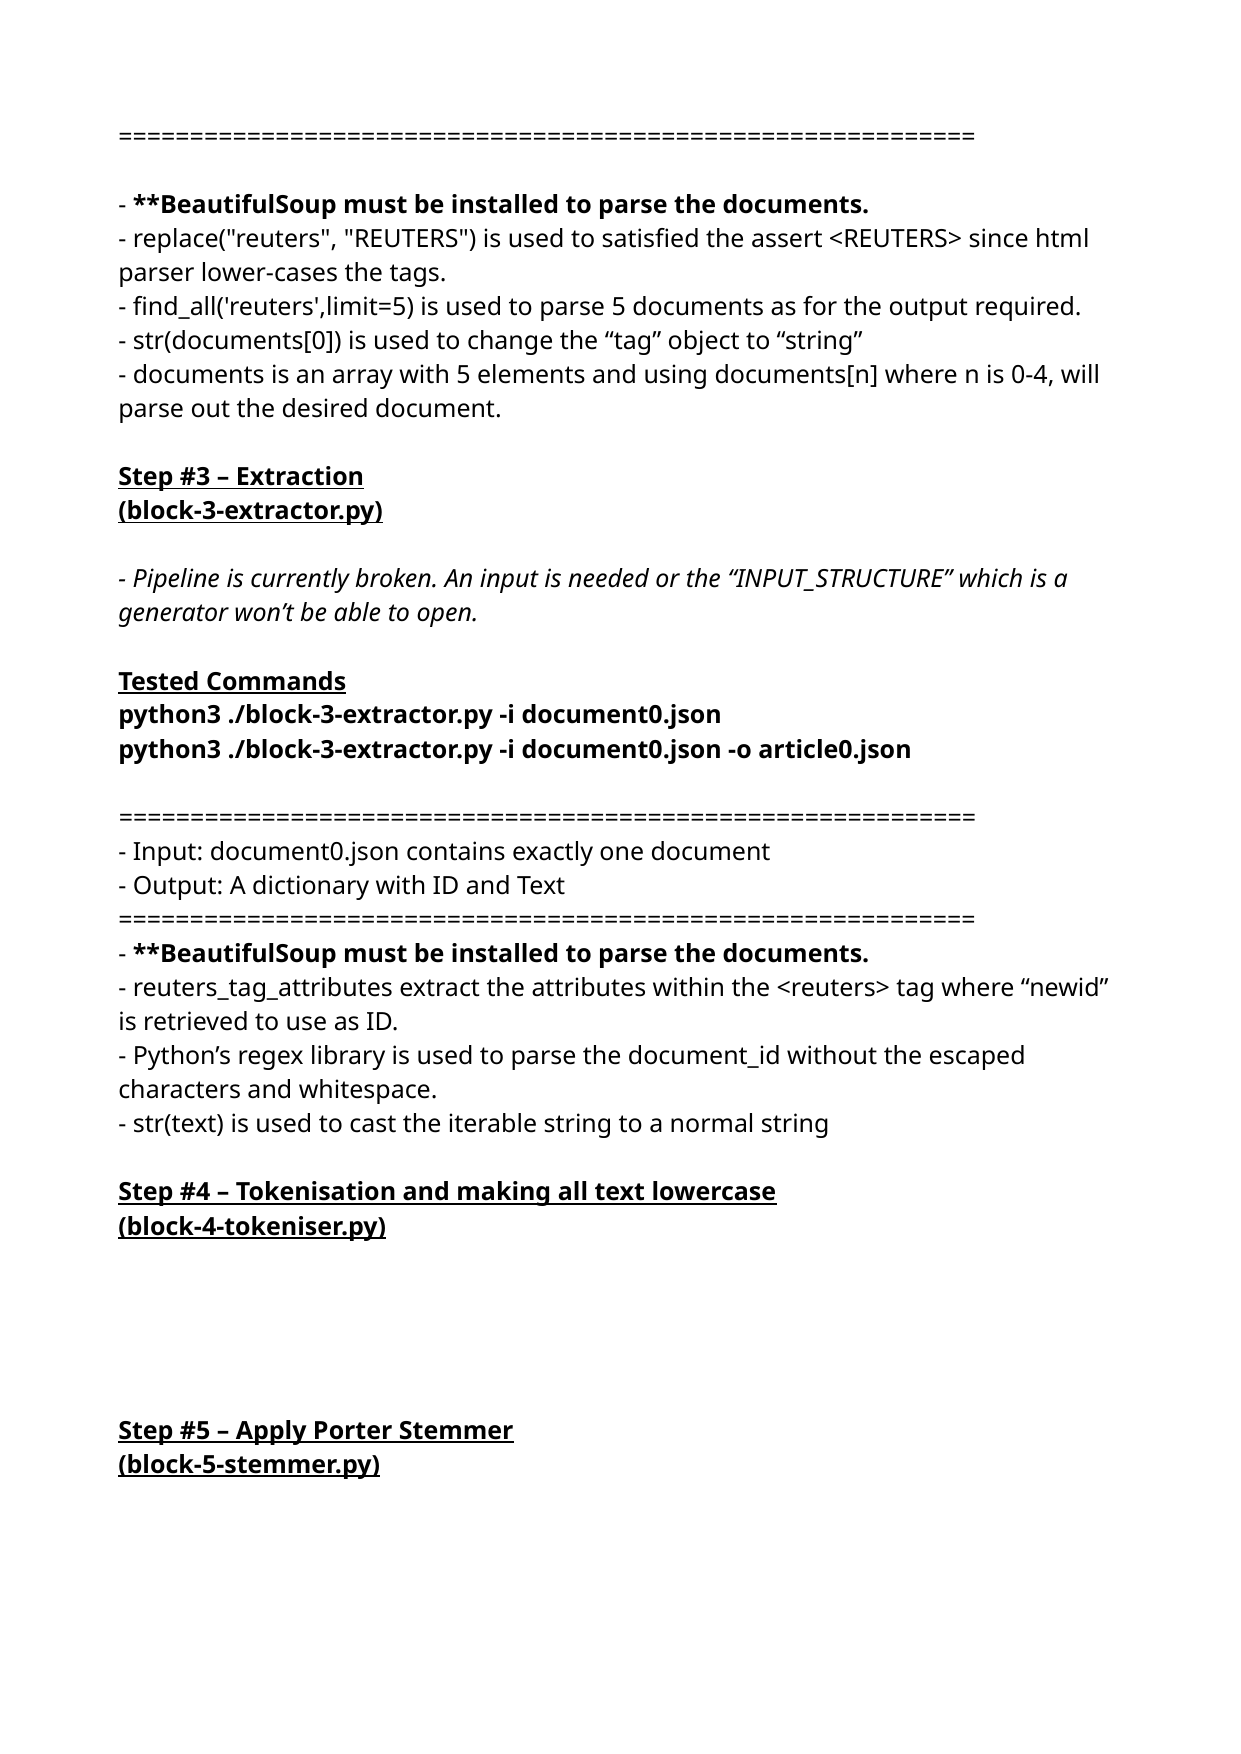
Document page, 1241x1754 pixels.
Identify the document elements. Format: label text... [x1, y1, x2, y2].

text - reuters_tag_attributes extract the attributes within the <reuters> tag where “newid” is retrieved to use as ID. [118, 970, 1122, 1038]
text (block-4-tokeniser.py) [118, 1208, 1122, 1242]
text ============================================================ [118, 902, 1122, 936]
text - replace("reuters", "REUTERS") is used to satisfied the assert <REUTERS> since html parser lower-cases the tags. [118, 220, 1122, 288]
text - find_all('reuters',limit=5) is used to parse 5 documents as for the output required. [118, 288, 1122, 322]
text - **BeautifulSoup must be installed to parse the documents. [118, 936, 1122, 970]
text - **BeautifulSoup must be installed to parse the documents. [118, 186, 1122, 220]
text (block-5-stemmer.py) [118, 1447, 1122, 1481]
text python3 ./block-3-extractor.py -i document0.json [118, 697, 1122, 731]
text - Output: A dictionary with ID and Text [118, 867, 1122, 902]
text - str(documents[0]) is used to change the “tag” object to “string” [118, 322, 1122, 357]
text - Input: document0.json contains exactly one document [118, 833, 1122, 867]
text Step #5 – Apply Porter Stemmer [118, 1412, 1122, 1447]
text - Python’s regex library is used to parse the document_id without the escaped characters and whitespace. [118, 1038, 1122, 1106]
text - str(text) is used to cast the iterable string to a normal string [118, 1106, 1122, 1140]
text ============================================================ [118, 799, 1122, 833]
text ============================================================ [118, 118, 1122, 152]
text - Pipeline is currently broken. An input is needed or the “INPUT_STRUCTURE” which is a generator won’t be able to open. [118, 561, 1122, 629]
text Tested Commands [118, 663, 1122, 697]
text Step #4 – Tokenisation and making all text lowercase [118, 1174, 1122, 1208]
text (block-3-extractor.py) [118, 493, 1122, 527]
text python3 ./block-3-extractor.py -i document0.json -o article0.json [118, 731, 1122, 765]
text - documents is an array with 5 elements and using documents[n] where n is 0-4, will parse out the desired document. [118, 357, 1122, 425]
text Step #3 – Extraction [118, 459, 1122, 493]
